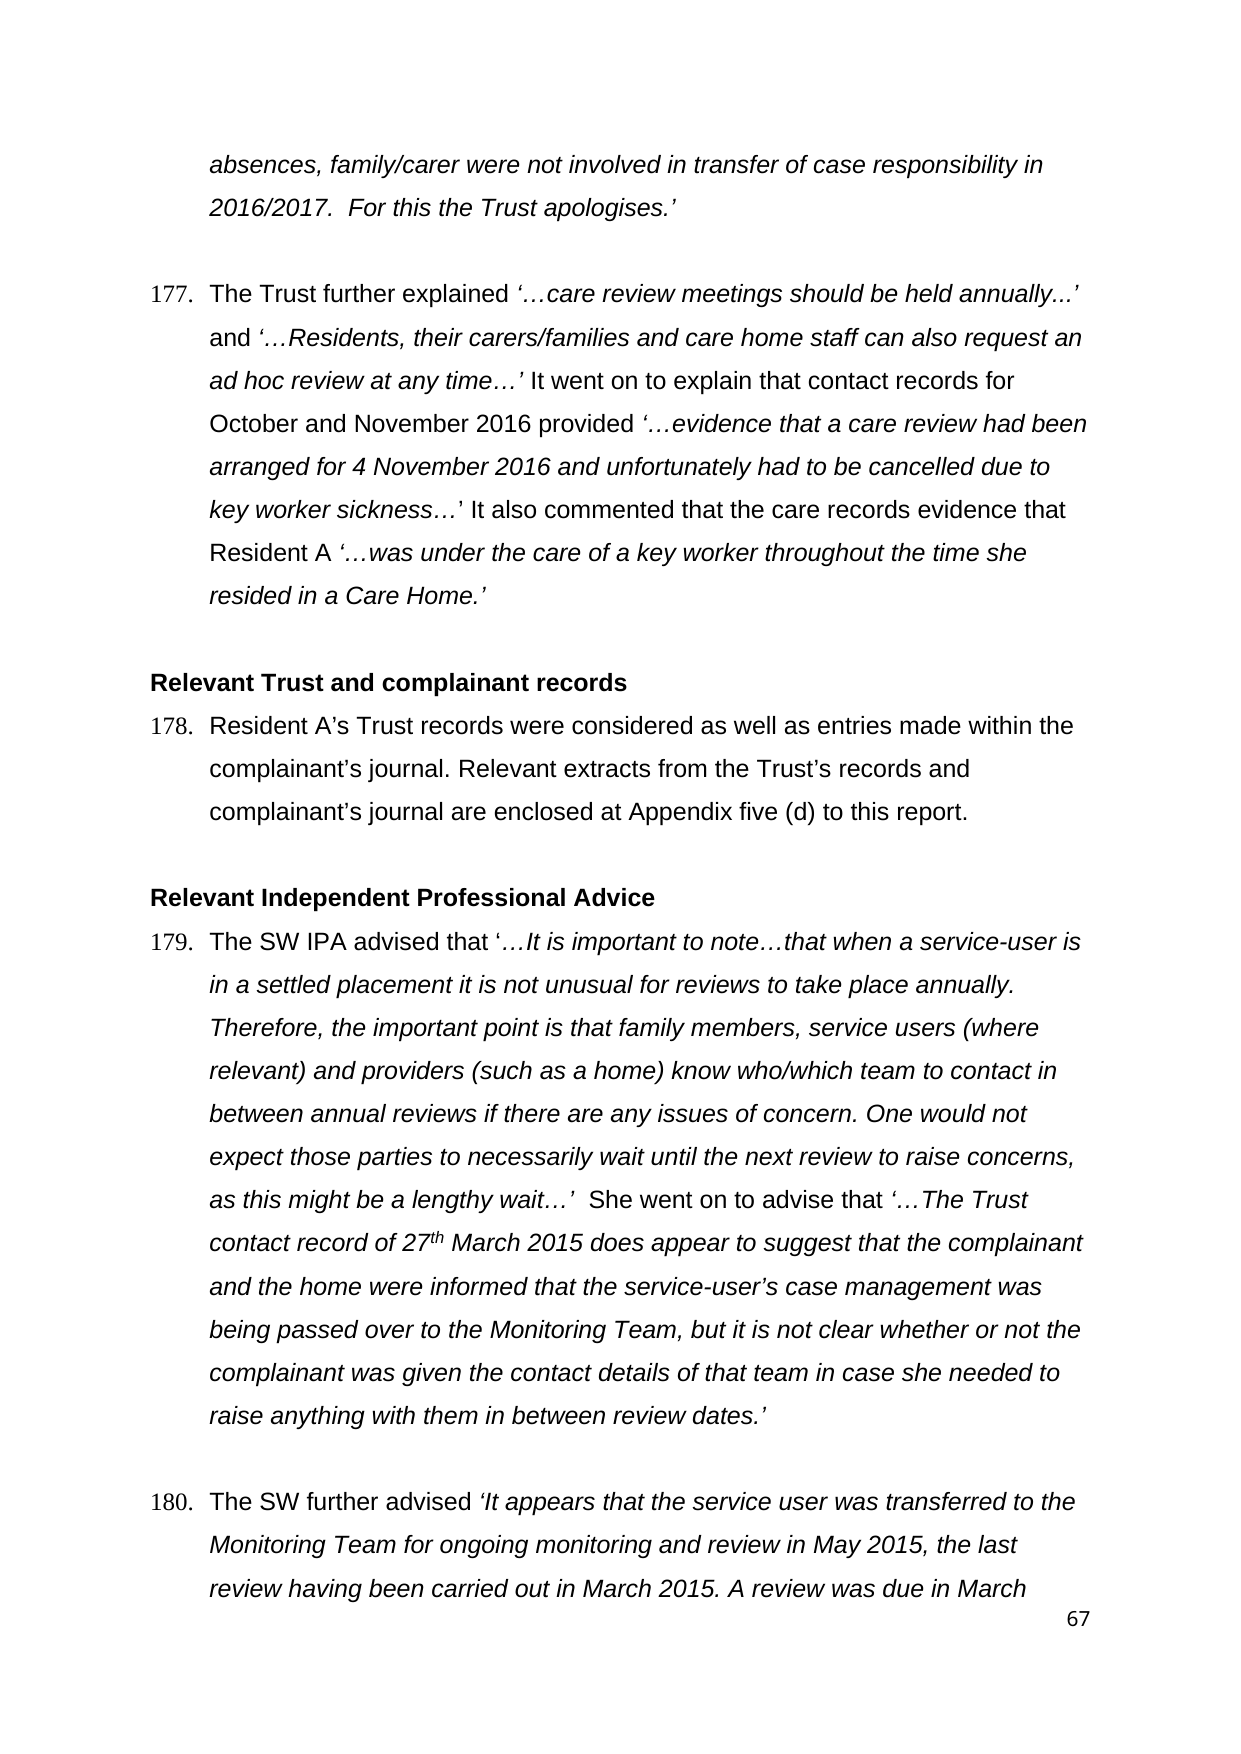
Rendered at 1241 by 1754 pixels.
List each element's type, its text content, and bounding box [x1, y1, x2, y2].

list The Trust further explained ‘…care review meetings should be held annually...’ and ‘…Residents, their carers/families and care home staff can also request an ad hoc review at any time…’ It went on to explain that contact records for October and November 2016 provided ‘…evidence that a care review had been arranged for 4 November 2016 and unfortunately had to be cancelled due to key worker sickness…’ It also commented that the care records evidence that Resident A ‘…was under the care of a key worker throughout the time she resided in a Care Home.’ [150, 279, 1090, 610]
list absences, family/carer were not involved in transfer of case responsibility in 2016/2017. For this the Trust apologises.’ [150, 150, 1090, 222]
list The SW IPA advised that ‘…It is important to note…that when a service-user is in a settled placement it is not unusual for reviews to take place annually. Therefore, the important point is that family members, service users (where relevant) and providers (such as a home) know who/which team to contact in between annual reviews if there are any issues of concern. One would not expect those parties to necessarily wait until the next review to raise concerns, as this might be a lengthy wait…’ She went on to advise that ‘…The Trust contact record of 27th March 2015 does appear to suggest that the complainant and the home were informed that the service-user’s case management was being passed over to the Monitoring Team, but it is not clear whether or not the complainant was given the contact details of that team in case she needed to raise anything with them in between review dates.’ [150, 926, 1090, 1430]
list The SW further advised ‘It appears that the service user was transferred to the Monitoring Team for ongoing monitoring and review in May 2015, the last review having been carried out in March 2015. A review was due in March [150, 1487, 1090, 1602]
text Relevant Trust and complainant records [150, 668, 1090, 696]
text Relevant Independent Professional Advice [150, 883, 1090, 912]
list Resident A’s Trust records were considered as well as entries made within the complainant’s journal. Relevant extracts from the Trust’s records and complainant’s journal are enclosed at Appendix five (d) to this report. [150, 711, 1090, 826]
